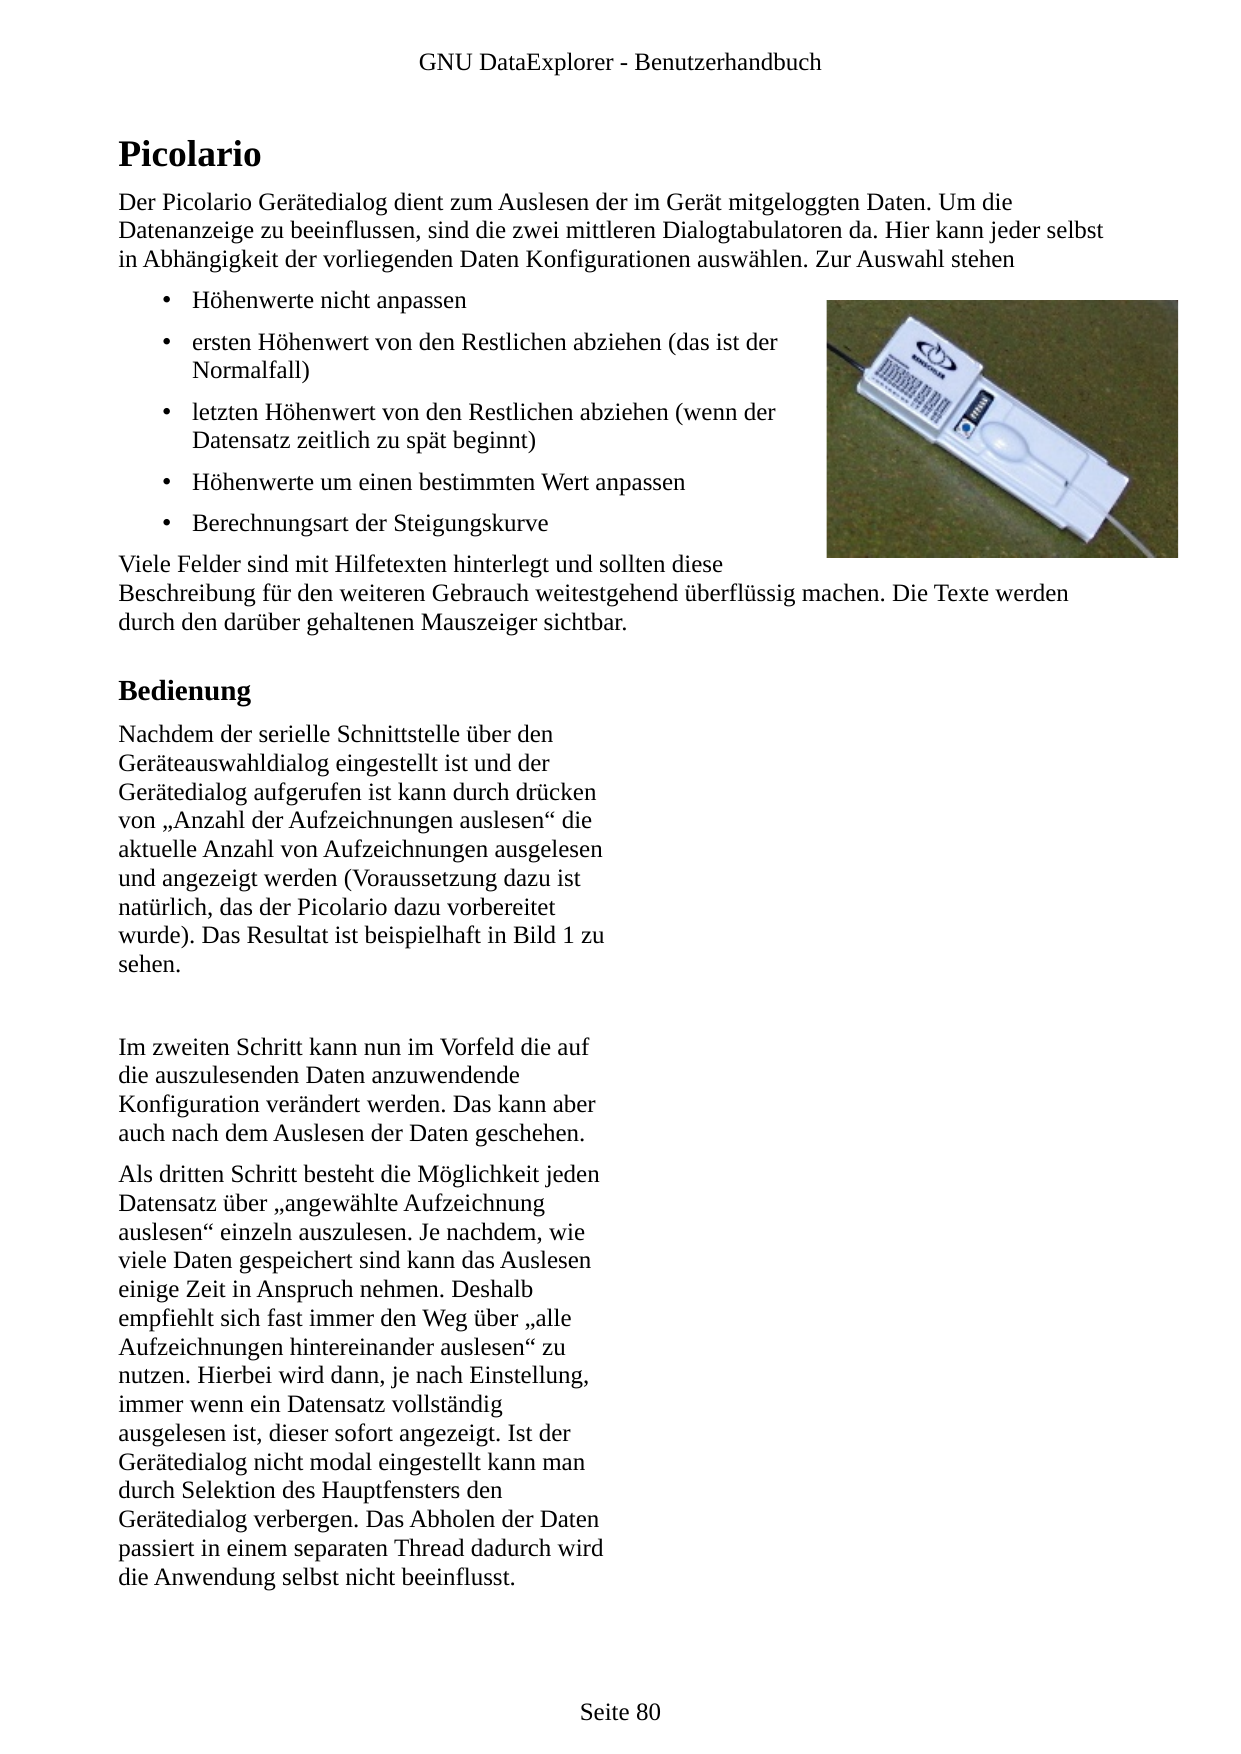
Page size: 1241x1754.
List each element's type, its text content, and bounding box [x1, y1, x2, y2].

text Nachdem der serielle Schnittstelle über den Geräteauswahldialog eingestellt ist und der Gerätedialog aufgerufen ist kann durch drücken von „Anzahl der Aufzeichnungen auslesen“ die aktuelle Anzahl von Aufzeichnungen ausgelesen und angezeigt werden (Voraussetzung dazu ist natürlich, das der Picolario dazu vorbereitet wurde). Das Resultat ist beispielhaft in Bild 1 zu sehen. [118, 719, 1122, 978]
list Berechnungsart der Steigungskurve [162, 508, 826, 537]
subtitle Picolario [118, 131, 1122, 174]
text Im zweiten Schritt kann nun im Vorfeld die auf die auszulesenden Daten anzuwendende Konfiguration verändert werden. Das kann aber auch nach dem Auslesen der Daten geschehen. [118, 1032, 1122, 1147]
text Der Picolario Gerätedialog dient zum Auslesen der im Gerät mitgeloggten Daten. Um die Datenanzeige zu beeinflussen, sind die zwei mittleren Dialogtabulatoren da. Hier kann jeder selbst in Abhängigkeit der vorliegenden Daten Konfigurationen auswählen. Zur Auswahl stehen [118, 187, 1122, 273]
list ersten Höhenwert von den Restlichen abziehen (das ist der Normalfall) [162, 327, 826, 384]
list Höhenwerte um einen bestimmten Wert anpassen [162, 467, 826, 496]
picture [826, 300, 1179, 558]
list letzten Höhenwert von den Restlichen abziehen (wenn der Datensatz zeitlich zu spät beginnt) [162, 397, 826, 454]
subtitle Bedienung [118, 673, 1122, 707]
text Als dritten Schritt besteht die Möglichkeit jeden Datensatz über „angewählte Aufzeichnung auslesen“ einzeln auszulesen. Je nachdem, wie viele Daten gespeichert sind kann das Auslesen einige Zeit in Anspruch nehmen. Deshalb empfiehlt sich fast immer den Weg über „alle Aufzeichnungen hintereinander auslesen“ zu nutzen. Hierbei wird dann, je nach Einstellung, immer wenn ein Datensatz vollständig ausgelesen ist, dieser sofort angezeigt. Ist der Gerätedialog nicht modal eingestellt kann man durch Selektion des Hauptfensters den Gerätedialog verbergen. Das Abholen der Daten passiert in einem separaten Thread dadurch wird die Anwendung selbst nicht beeinflusst. [118, 1159, 1122, 1590]
text Viele Felder sind mit Hilfetexten hinterlegt und sollten diese Beschreibung für den weiteren Gebrauch weitestgehend überflüssig machen. Die Texte werden durch den darüber gehaltenen Mauszeiger sichtbar. [118, 549, 1122, 636]
list Höhenwerte nicht anpassen [162, 286, 1122, 314]
